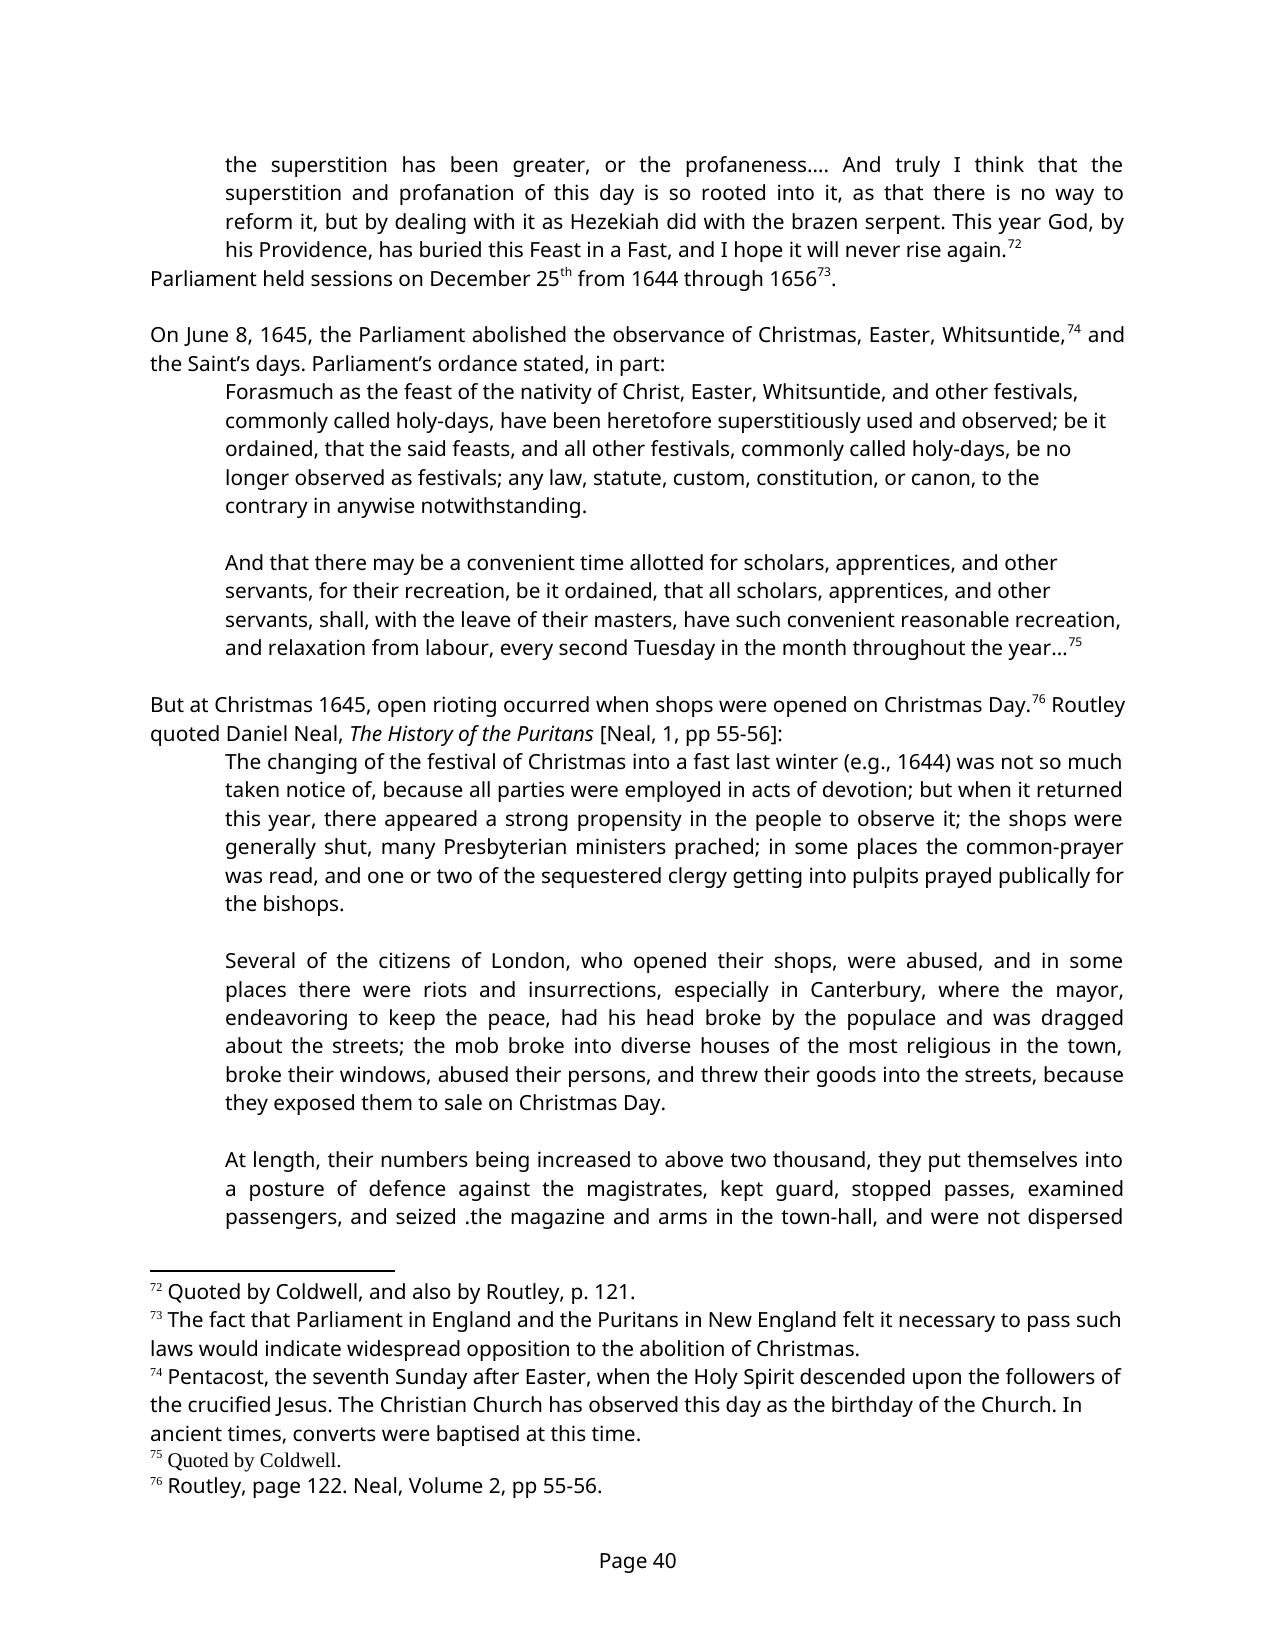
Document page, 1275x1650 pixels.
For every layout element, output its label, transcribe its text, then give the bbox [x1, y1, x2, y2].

text The changing of the festival of Christmas into a fast last winter (e.g., 1644) was not so much taken notice of, because all parties were employed in acts of devotion; but when it returned this year, there appeared a strong propensity in the people to observe it; the shops were generally shut, many Presbyterian ministers prached; in some places the common-prayer was read, and one or two of the sequestered clergy getting into pulpits prayed publically for the bishops. [225, 747, 1125, 918]
text Quoted by Coldwell, and also by Routley, p. 121. [150, 1277, 1125, 1305]
text Parliament held sessions on December 25th from 1644 through 1656. [150, 264, 1125, 292]
text At length, their numbers being increased to above two thousand, they put themselves into a posture of defence against the magistrates, kept guard, stopped passes, examined passengers, and seized .the magazine and arms in the town-hall, and were not dispersed [225, 1145, 1125, 1231]
text the superstition has been greater, or the profaneness…. And truly I think that the superstition and profanation of this day is so rooted into it, as that there is no way to reform it, but by dealing with it as Hezekiah did with the brazen serpent. This year God, by his Providence, has buried this Feast in a Fast, and I hope it will never rise again. [225, 150, 1125, 264]
text But at Christmas 1645, open rioting occurred when shops were opened on Christmas Day. Routley quoted Daniel Neal, The History of the Puritans [Neal, 1, pp 55-56]: [150, 690, 1125, 747]
text Pentacost, the seventh Sunday after Easter, when the Holy Spirit descended upon the followers of the crucified Jesus. The Christian Church has observed this day as the birthday of the Church. In ancient times, converts were baptised at this time. [150, 1362, 1125, 1447]
text Several of the citizens of London, who opened their shops, were abused, and in some places there were riots and insurrections, especially in Canterbury, where the mayor, endeavoring to keep the peace, had his head broke by the populace and was dragged about the streets; the mob broke into diverse houses of the most religious in the town, broke their windows, abused their persons, and threw their goods into the streets, because they exposed them to sale on Christmas Day. [225, 946, 1125, 1117]
text On June 8, 1645, the Parliament abolished the observance of Christmas, Easter, Whitsuntide, and the Saint’s days. Parliament’s ordance stated, in part: [150, 321, 1125, 377]
text The fact that Parliament in England and the Puritans in New England felt it necessary to pass such laws would indicate widespread opposition to the abolition of Christmas. [150, 1305, 1125, 1362]
text Quoted by Coldwell. [150, 1447, 1125, 1472]
text And that there may be a convenient time allotted for scholars, apprentices, and other servants, for their recreation, be it ordained, that all scholars, apprentices, and other servants, shall, with the leave of their masters, have such convenient reasonable recreation, and relaxation from labour, every second Tuesday in the month throughout the year… [225, 548, 1125, 662]
text Forasmuch as the feast of the nativity of Christ, Easter, Whitsuntide, and other festivals, commonly called holy-days, have been heretofore superstitiously used and observed; be it ordained, that the said feasts, and all other festivals, commonly called holy-days, be no longer observed as festivals; any law, statute, custom, constitution, or canon, to the contrary in anywise notwithstanding. [225, 377, 1125, 520]
text Routley, page 122. Neal, Volume 2, pp 55-56. [150, 1472, 1125, 1500]
